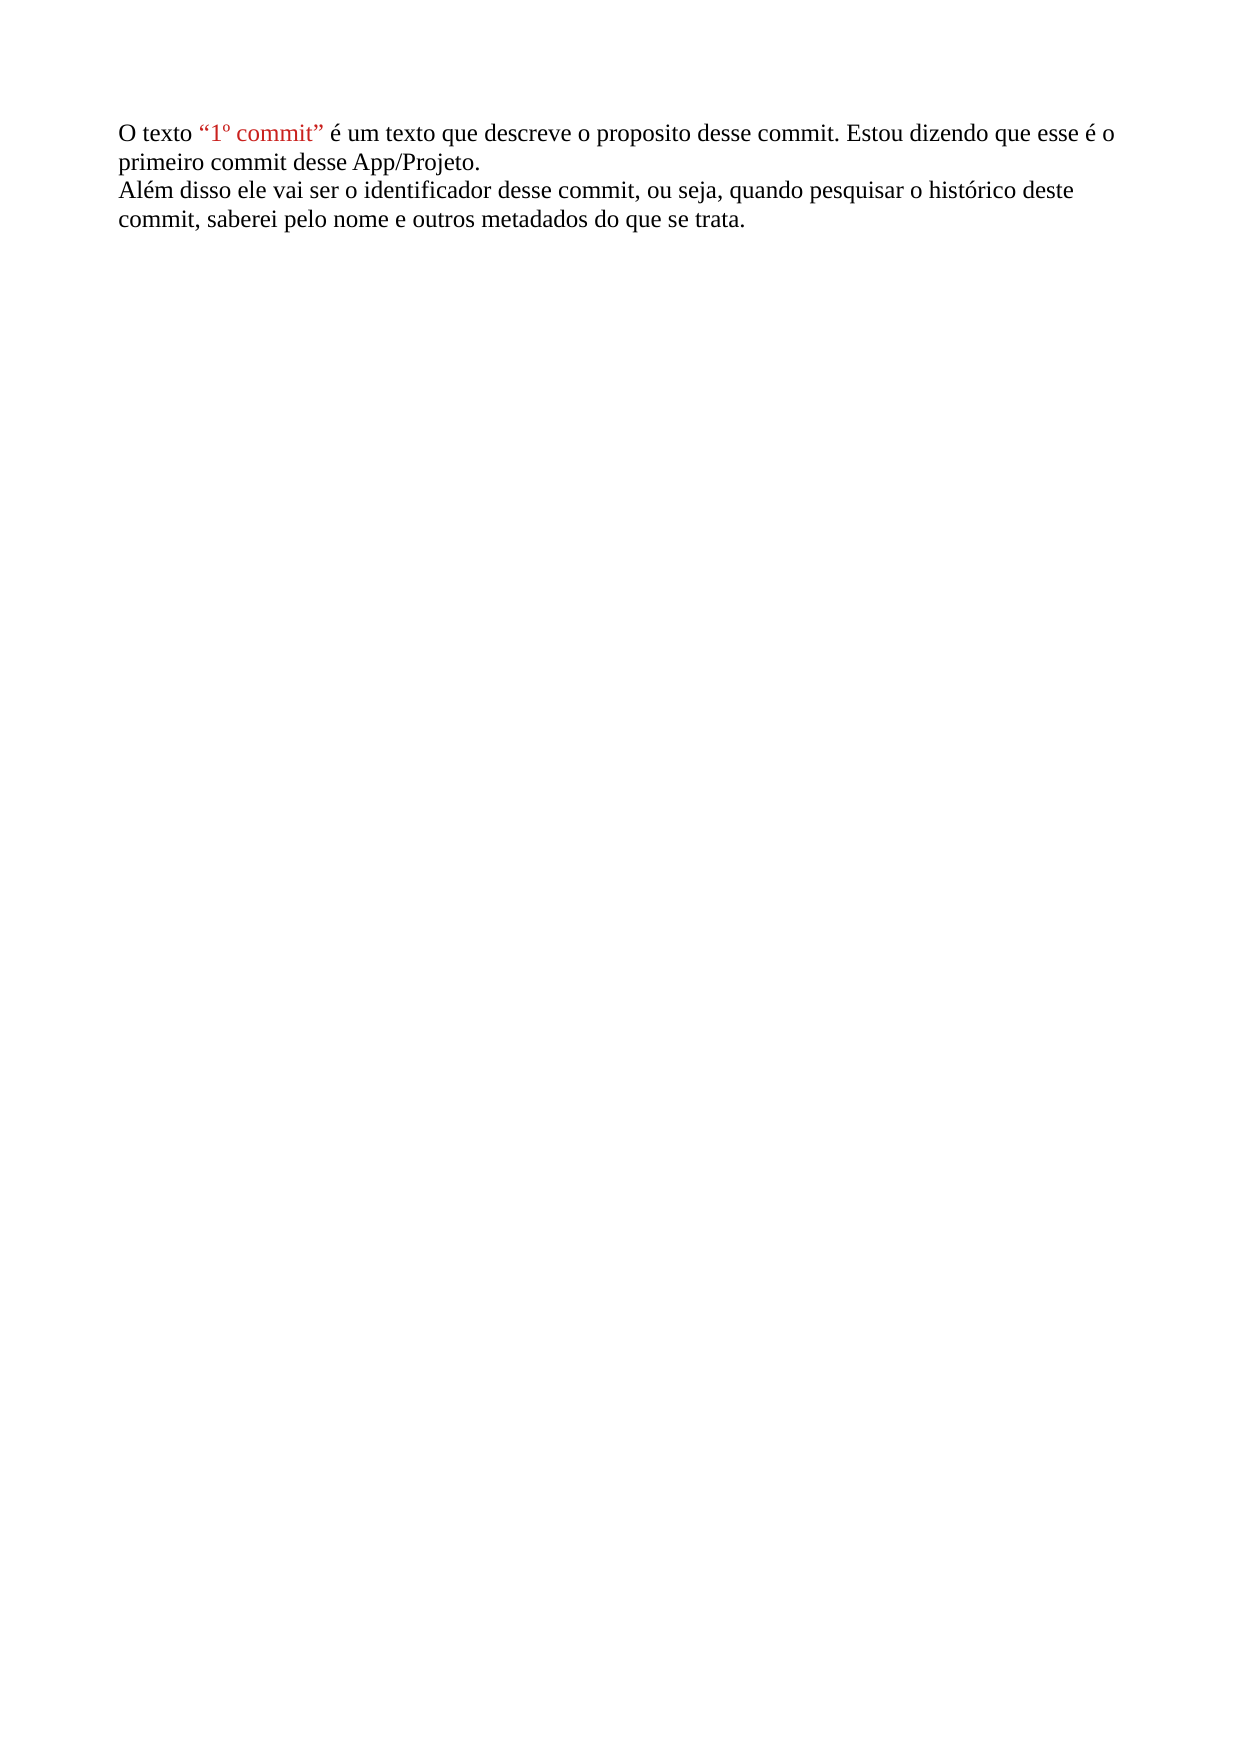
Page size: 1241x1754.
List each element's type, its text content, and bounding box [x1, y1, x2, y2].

text O texto “1º commit” é um texto que descreve o proposito desse commit. Estou dizendo que esse é o primeiro commit desse App/Projeto. [118, 118, 1122, 176]
text Além disso ele vai ser o identificador desse commit, ou seja, quando pesquisar o histórico deste commit, saberei pelo nome e outros metadados do que se trata. [118, 176, 1122, 233]
